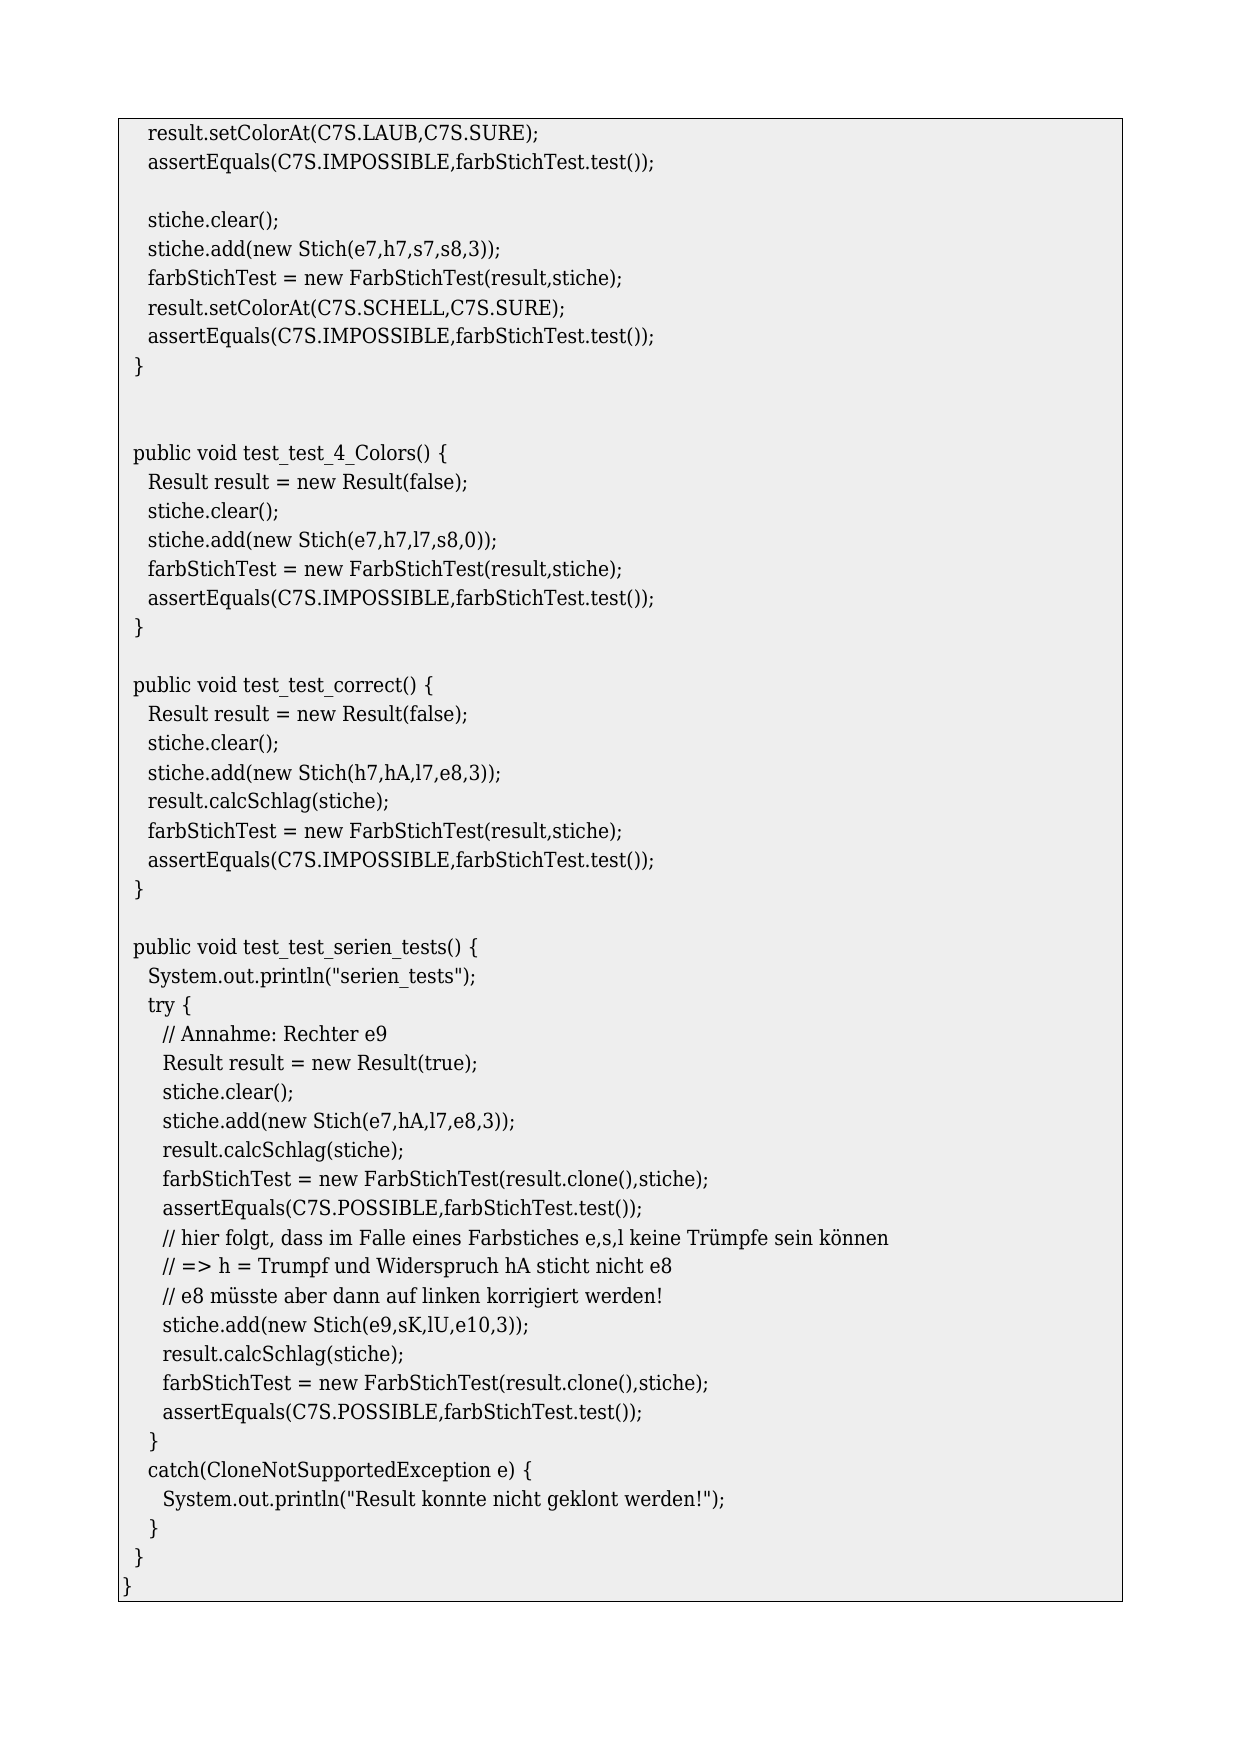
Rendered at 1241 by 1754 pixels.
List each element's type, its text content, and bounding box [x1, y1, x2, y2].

text farbStichTest = new FarbStichTest(result,stiche); [119, 554, 1122, 581]
text Result result = new Result(false); [119, 699, 1122, 727]
text System.out.println("serien_tests"); [119, 961, 1122, 988]
text result.calcSchlag(stiche); [119, 787, 1122, 814]
text try { [119, 990, 1122, 1017]
text } [119, 1542, 1122, 1569]
text farbStichTest = new FarbStichTest(result.clone(),stiche); [119, 1368, 1122, 1395]
text stiche.add(new Stich(h7,hA,l7,e8,3)); [119, 757, 1122, 785]
text assertEquals(C7S.IMPOSSIBLE,farbStichTest.test()); [119, 845, 1122, 872]
text // hier folgt, dass im Falle eines Farbstiches e,s,l keine Trümpfe sein können [119, 1222, 1122, 1250]
text } [119, 1426, 1122, 1453]
text // Annahme: Rechter e9 [119, 1019, 1122, 1046]
text assertEquals(C7S.POSSIBLE,farbStichTest.test()); [119, 1397, 1122, 1424]
text public void test_test_4_Colors() { [119, 438, 1122, 465]
text farbStichTest = new FarbStichTest(result.clone(),stiche); [119, 1164, 1122, 1192]
text result.calcSchlag(stiche); [119, 1135, 1122, 1163]
text } [119, 874, 1122, 901]
text stiche.add(new Stich(e7,h7,l7,s8,0)); [119, 525, 1122, 552]
text result.setColorAt(C7S.SCHELL,C7S.SURE); [119, 292, 1122, 320]
text stiche.add(new Stich(e9,sK,lU,e10,3)); [119, 1310, 1122, 1337]
text result.calcSchlag(stiche); [119, 1339, 1122, 1366]
text stiche.clear(); [119, 496, 1122, 523]
text stiche.clear(); [119, 205, 1122, 233]
text // => h = Trumpf und Widerspruch hA sticht nicht e8 [119, 1252, 1122, 1279]
text } [119, 351, 1122, 378]
text farbStichTest = new FarbStichTest(result,stiche); [119, 263, 1122, 291]
text farbStichTest = new FarbStichTest(result,stiche); [119, 816, 1122, 843]
text Result result = new Result(true); [119, 1048, 1122, 1075]
text } [119, 1513, 1122, 1540]
text assertEquals(C7S.IMPOSSIBLE,farbStichTest.test()); [119, 322, 1122, 349]
text assertEquals(C7S.IMPOSSIBLE,farbStichTest.test()); [119, 583, 1122, 610]
text stiche.add(new Stich(e7,h7,s7,s8,3)); [119, 234, 1122, 262]
text } [119, 612, 1122, 639]
text catch(CloneNotSupportedException e) { [119, 1455, 1122, 1482]
text assertEquals(C7S.IMPOSSIBLE,farbStichTest.test()); [119, 147, 1122, 174]
text stiche.add(new Stich(e7,hA,l7,e8,3)); [119, 1106, 1122, 1133]
text } [119, 1571, 1122, 1601]
text public void test_test_correct() { [119, 670, 1122, 698]
text result.setColorAt(C7S.LAUB,C7S.SURE); [119, 119, 1122, 145]
text System.out.println("Result konnte nicht geklont werden!"); [119, 1484, 1122, 1511]
text Result result = new Result(false); [119, 467, 1122, 494]
text assertEquals(C7S.POSSIBLE,farbStichTest.test()); [119, 1193, 1122, 1221]
text public void test_test_serien_tests() { [119, 932, 1122, 959]
text // e8 müsste aber dann auf linken korrigiert werden! [119, 1281, 1122, 1308]
text stiche.clear(); [119, 1077, 1122, 1104]
text stiche.clear(); [119, 728, 1122, 756]
